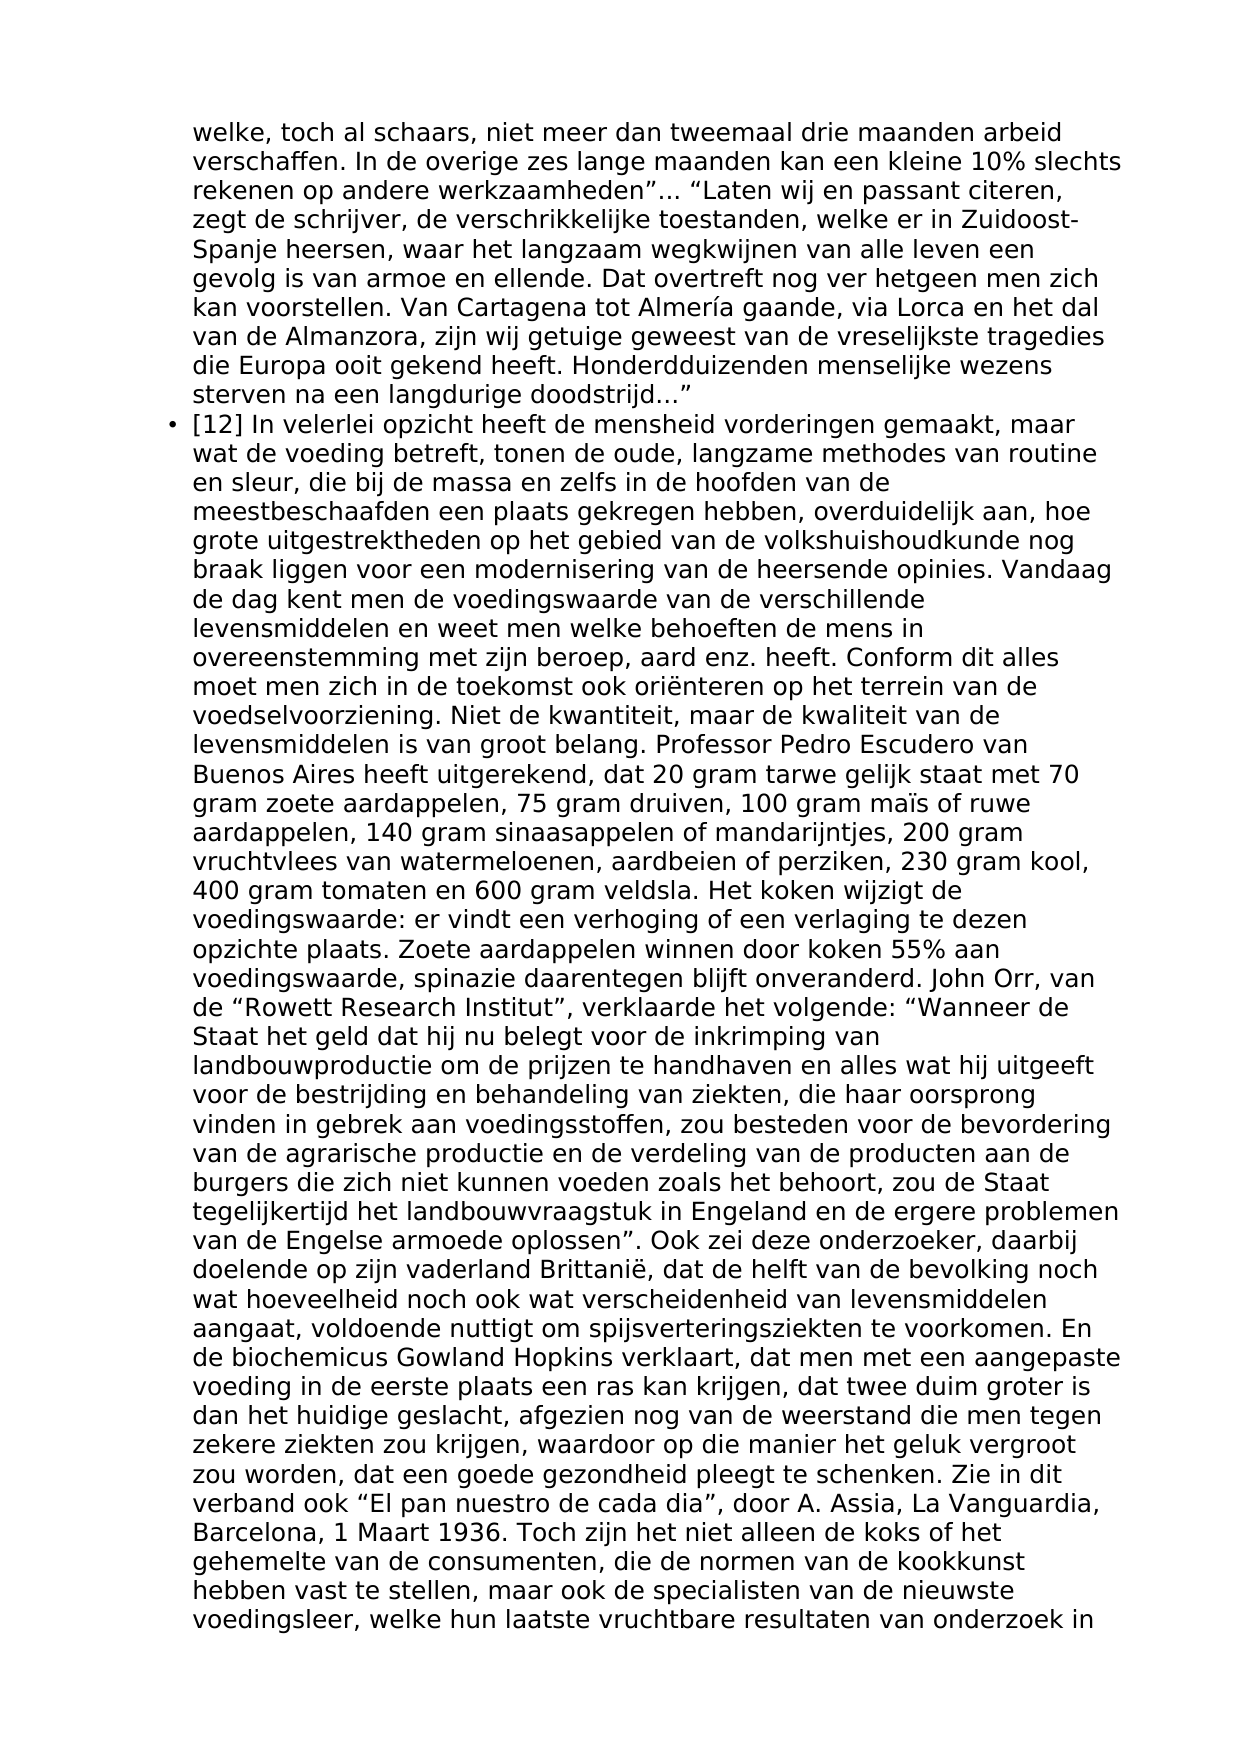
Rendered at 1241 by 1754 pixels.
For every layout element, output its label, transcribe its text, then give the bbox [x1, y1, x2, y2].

list welke, toch al schaars, niet meer dan tweemaal drie maanden arbeid verschaffen. In de overige zes lange maanden kan een kleine 10% slechts rekenen op andere werkzaamheden”... “Laten wij en passant citeren, zegt de schrijver, de verschrikkelijke toestanden, welke er in Zuidoost-Spanje heersen, waar het langzaam wegkwijnen van alle leven een gevolg is van armoe en ellende. Dat overtreft nog ver hetgeen men zich kan voorstellen. Van Cartagena tot Almería gaande, via Lorca en het dal van de Almanzora, zijn wij getuige geweest van de vreselijkste tragedies die Europa ooit gekend heeft. Honderdduizenden menselijke wezens sterven na een langdurige doodstrijd...” [177, 118, 1122, 410]
list [12] In velerlei opzicht heeft de mensheid vorderingen gemaakt, maar wat de voeding betreft, tonen de oude, langzame methodes van routine en sleur, die bij de massa en zelfs in de hoofden van de meestbeschaafden een plaats gekregen hebben, overduidelijk aan, hoe grote uitgestrektheden op het gebied van de volkshuishoudkunde nog braak liggen voor een modernisering van de heersende opinies. Vandaag de dag kent men de voedingswaarde van de verschillende levensmiddelen en weet men welke behoeften de mens in overeenstemming met zijn beroep, aard enz. heeft. Conform dit alles moet men zich in de toekomst ook oriënteren op het terrein van de voedselvoorziening. Niet de kwantiteit, maar de kwaliteit van de levensmiddelen is van groot belang. Professor Pedro Escudero van Buenos Aires heeft uitgerekend, dat 20 gram tarwe gelijk staat met 70 gram zoete aardappelen, 75 gram druiven, 100 gram maïs of ruwe aardappelen, 140 gram sinaasappelen of mandarijntjes, 200 gram vruchtvlees van watermeloenen, aardbeien of perziken, 230 gram kool, 400 gram tomaten en 600 gram veldsla. Het koken wijzigt de voedingswaarde: er vindt een verhoging of een verlaging te dezen opzichte plaats. Zoete aardappelen winnen door koken 55% aan voedingswaarde, spinazie daarentegen blijft onveranderd. John Orr, van de “Rowett Research Institut”, verklaarde het volgende: “Wanneer de Staat het geld dat hij nu belegt voor de inkrimping van landbouwproductie om de prijzen te handhaven en alles wat hij uitgeeft voor de bestrijding en behandeling van ziekten, die haar oorsprong vinden in gebrek aan voedingsstoffen, zou besteden voor de bevordering van de agrarische productie en de verdeling van de producten aan de burgers die zich niet kunnen voeden zoals het behoort, zou de Staat tegelijkertijd het landbouwvraagstuk in Engeland en de ergere problemen van de Engelse armoede oplossen”. Ook zei deze onderzoeker, daarbij doelende op zijn vaderland Brittanië, dat de helft van de bevolking noch wat hoeveelheid noch ook wat verscheidenheid van levensmiddelen aangaat, voldoende nuttigt om spijsverteringsziekten te voorkomen. En de biochemicus Gowland Hopkins verklaart, dat men met een aangepaste voeding in de eerste plaats een ras kan krijgen, dat twee duim groter is dan het huidige geslacht, afgezien nog van de weerstand die men tegen zekere ziekten zou krijgen, waardoor op die manier het geluk vergroot zou worden, dat een goede gezondheid pleegt te schenken. Zie in dit verband ook “El pan nuestro de cada dia”, door A. Assia, La Vanguardia, Barcelona, 1 Maart 1936. Toch zijn het niet alleen de koks of het gehemelte van de consumenten, die de normen van de kookkunst hebben vast te stellen, maar ook de specialisten van de nieuwste voedingsleer, welke hun laatste vruchtbare resultaten van onderzoek in [177, 410, 1122, 1635]
